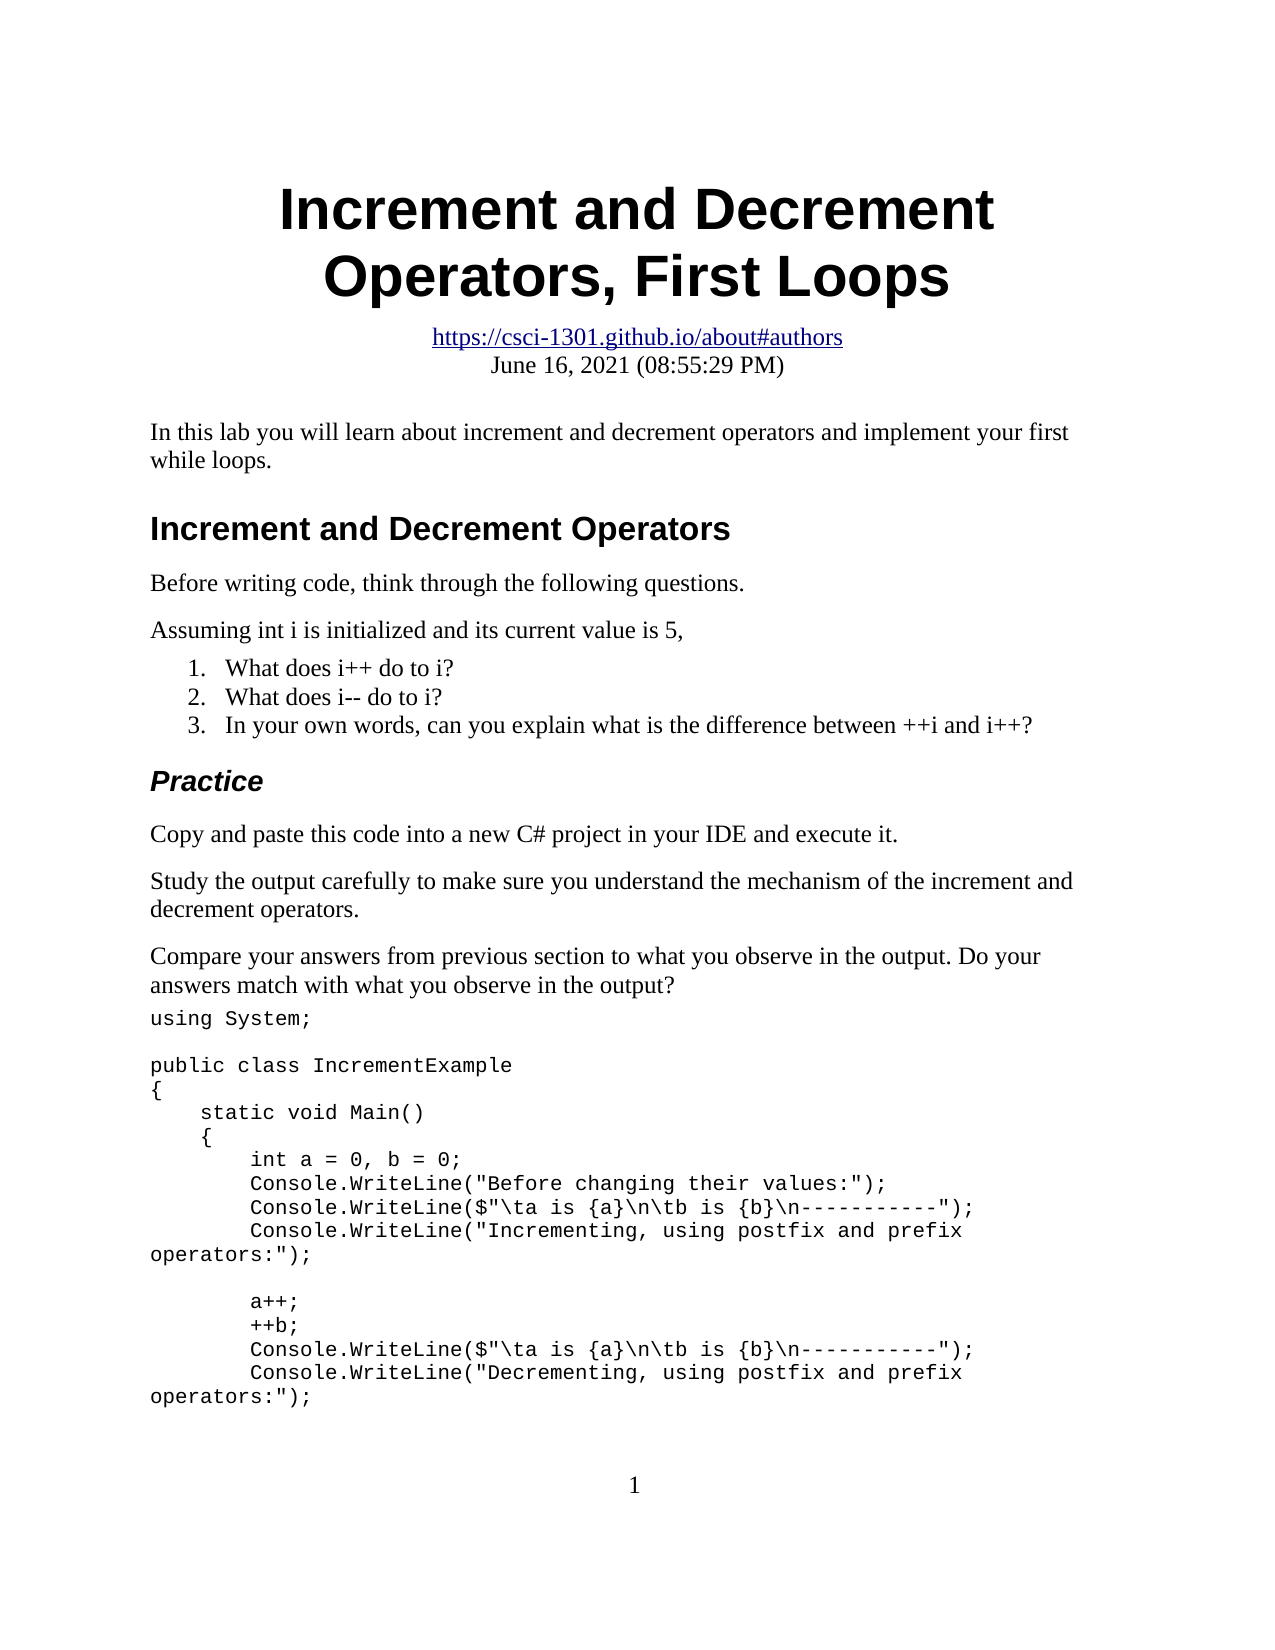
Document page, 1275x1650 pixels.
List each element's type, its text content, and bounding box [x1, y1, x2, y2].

text Copy and paste this code into a new C# project in your IDE and execute it. [150, 819, 1125, 848]
subtitle Practice [150, 764, 1125, 798]
text Console.WriteLine("Before changing their values:"); [150, 1173, 1125, 1197]
text Compare your answers from previous section to what you observe in the output. Do your answers match with what you observe in the output? [150, 941, 1125, 999]
text https://csci-1301.github.io/about#authors [150, 322, 1125, 350]
text Console.WriteLine("Decrementing, using postfix and prefix operators:"); [150, 1362, 1125, 1409]
text static void Main() [150, 1102, 1125, 1126]
text Console.WriteLine($"\ta is {a}\n\tb is {b}\n-----------"); [150, 1339, 1125, 1362]
text Console.WriteLine($"\ta is {a}\n\tb is {b}\n-----------"); [150, 1197, 1125, 1220]
text a++; [150, 1291, 1125, 1315]
list What does i++ do to i? [187, 653, 1125, 682]
text In this lab you will learn about increment and decrement operators and implement your first while loops. [150, 417, 1125, 474]
text public class IncrementExample [150, 1055, 1125, 1078]
text Console.WriteLine("Incrementing, using postfix and prefix operators:"); [150, 1220, 1125, 1268]
text Before writing code, think through the following questions. [150, 568, 1125, 597]
list What does i-- do to i? [187, 682, 1125, 710]
list In your own words, can you explain what is the difference between ++i and i++? [187, 710, 1125, 739]
text Study the output carefully to make sure you understand the mechanism of the increment and decrement operators. [150, 866, 1125, 923]
text June 16, 2021 (08:55:29 PM) [150, 350, 1125, 379]
text { [150, 1126, 1125, 1149]
text using System; [150, 1008, 1125, 1031]
title Increment and Decrement Operators, First Loops [150, 175, 1125, 309]
text ++b; [150, 1315, 1125, 1339]
text int a = 0, b = 0; [150, 1149, 1125, 1173]
text Assuming int i is initialized and its current value is 5, [150, 615, 1125, 644]
text { [150, 1078, 1125, 1102]
subtitle Increment and Decrement Operators [150, 508, 1125, 547]
